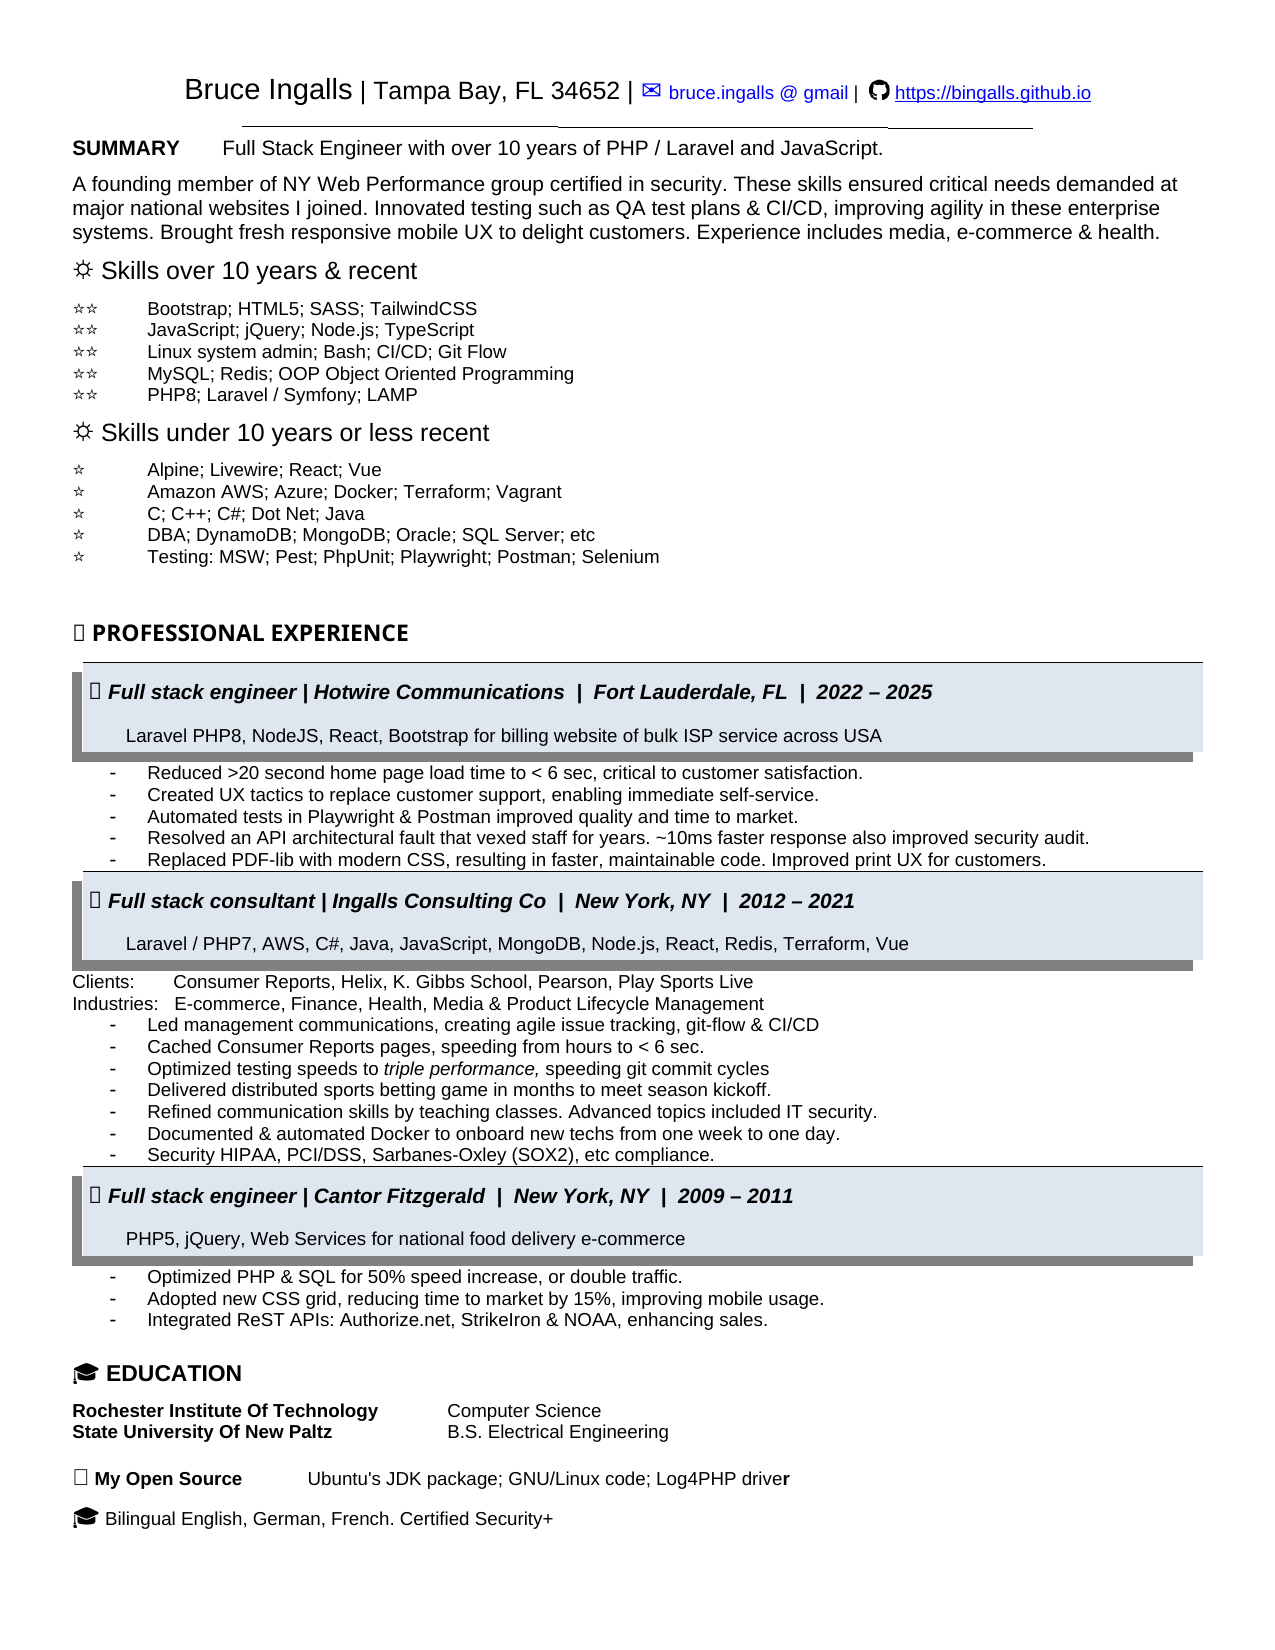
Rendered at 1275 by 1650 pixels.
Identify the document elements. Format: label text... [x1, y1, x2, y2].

text ⭐️ Amazon AWS; Azure; Docker; Terraform; Vagrant [72, 481, 1203, 502]
subtitle SUMMARY Full Stack Engineer with over 10 years of PHP / Laravel and JavaScript. [72, 136, 1203, 159]
text ⭐️⭐️ MySQL; Redis; OOP Object Oriented Programming [72, 362, 1203, 384]
text 🎓 Bilingual English, German, French. Certified Security+ [72, 1503, 1203, 1530]
text ⭐️ DBA; DynamoDB; MongoDB; Oracle; SQL Server; etc [72, 524, 1203, 545]
text ⭐️⭐️ Linux system admin; Bash; CI/CD; Git Flow [72, 341, 1203, 362]
text ⭐️⭐️ Bootstrap; HTML5; SASS; TailwindCSS [72, 298, 1203, 319]
list Adopted new CSS grid, reducing time to market by 15%, improving mobile usage. [109, 1288, 1203, 1309]
text A founding member of NY Web Performance group certified in security. These skills ensured critical needs demanded at major national websites I joined. Innovated testing such as QA test plans & CI/CD, improving agility in these enterprise systems. Brought fresh responsive mobile UX to delight customers. Experience includes media, e-commerce & health. [72, 172, 1203, 244]
list Created UX tactics to replace customer support, enabling immediate self-service. [109, 784, 1203, 806]
list Led management communications, creating agile issue tracking, git-flow & CI/CD [109, 1014, 1203, 1036]
list Reduced >20 second home page load time to < 6 sec, critical to customer satisfaction. [109, 762, 1203, 784]
list Cached Consumer Reports pages, speeding from hours to < 6 sec. [109, 1036, 1203, 1057]
subtitle ⛭ Skills over 10 years & recent [72, 256, 1203, 285]
text Bruce Ingalls | Tampa Bay, FL 34652 | ✉️ bruce.ingalls @ gmail | https://bingalls.github.io [72, 72, 1203, 106]
table_header 👔 Full stack consultant | Ingalls Consulting Co | New York, NY | 2012 – 2021 [83, 872, 1203, 927]
list Optimized PHP & SQL for 50% speed increase, or double traffic. [109, 1266, 1203, 1288]
picture [868, 79, 890, 100]
table_cell PHP5, jQuery, Web Services for national food delivery e-commerce [83, 1223, 1203, 1256]
list Refined communication skills by teaching classes. Advanced topics included IT security. [109, 1101, 1203, 1122]
text Rochester Institute Of Technology Computer Science [72, 1399, 1203, 1421]
subtitle ⛭ Skills under 10 years or less recent [72, 418, 1203, 447]
text 🐧 My Open Source Ubuntu's JDK package; GNU/Linux code; Log4PHP driver [72, 1464, 1203, 1490]
table_cell Laravel PHP8, NodeJS, React, Bootstrap for billing website of bulk ISP service across USA [83, 719, 1203, 752]
list Delivered distributed sports betting game in months to meet season kickoff. [109, 1079, 1203, 1101]
text ⭐️⭐️ JavaScript; jQuery; Node.js; TypeScript [72, 319, 1203, 341]
table_cell Laravel / PHP7, AWS, C#, Java, JavaScript, MongoDB, Node.js, React, Redis, Terraform, Vue [83, 928, 1203, 960]
subtitle 🎓 EDUCATION [72, 1359, 1203, 1386]
list Resolved an API architectural fault that vexed staff for years. ~10ms faster response also improved security audit. [109, 827, 1203, 849]
list Optimized testing speeds to triple performance, speeding git commit cycles [109, 1057, 1203, 1079]
text Clients: Consumer Reports, Helix, K. Gibbs School, Pearson, Play Sports Live [72, 971, 1203, 992]
list Integrated ReST APIs: Authorize.net, StrikeIron & NOAA, enhancing sales. [109, 1309, 1203, 1331]
text ⭐️ Alpine; Livewire; React; Vue [72, 459, 1203, 481]
text ⭐️ Testing: MSW; Pest; PhpUnit; Playwright; Postman; Selenium [72, 545, 1203, 567]
list Replaced PDF-lib with modern CSS, resulting in faster, maintainable code. Improved print UX for customers. [109, 849, 1203, 871]
table_header 👔 Full stack engineer | Hotwire Communications | Fort Lauderdale, FL | 2022 – 2025 [83, 663, 1203, 719]
table_header 👔 Full stack engineer | Cantor Fitzgerald | New York, NY | 2009 – 2011 [83, 1167, 1203, 1222]
list Security HIPAA, PCI/DSS, Sarbanes-Oxley (SOX2), etc compliance. [109, 1144, 1203, 1166]
text Industries: E-commerce, Finance, Health, Media & Product Lifecycle Management [72, 992, 1203, 1014]
list Automated tests in Playwright & Postman improved quality and time to market. [109, 806, 1203, 827]
text ⭐️ C; C++; C#; Dot Net; Java [72, 502, 1203, 524]
text State University Of New Paltz B.S. Electrical Engineering [72, 1421, 1203, 1442]
subtitle 👔 PROFESSIONAL EXPERIENCE [72, 617, 1203, 648]
text ⭐️⭐️ PHP8; Laravel / Symfony; LAMP [72, 384, 1203, 405]
list Documented & automated Docker to onboard new techs from one week to one day. [109, 1122, 1203, 1144]
